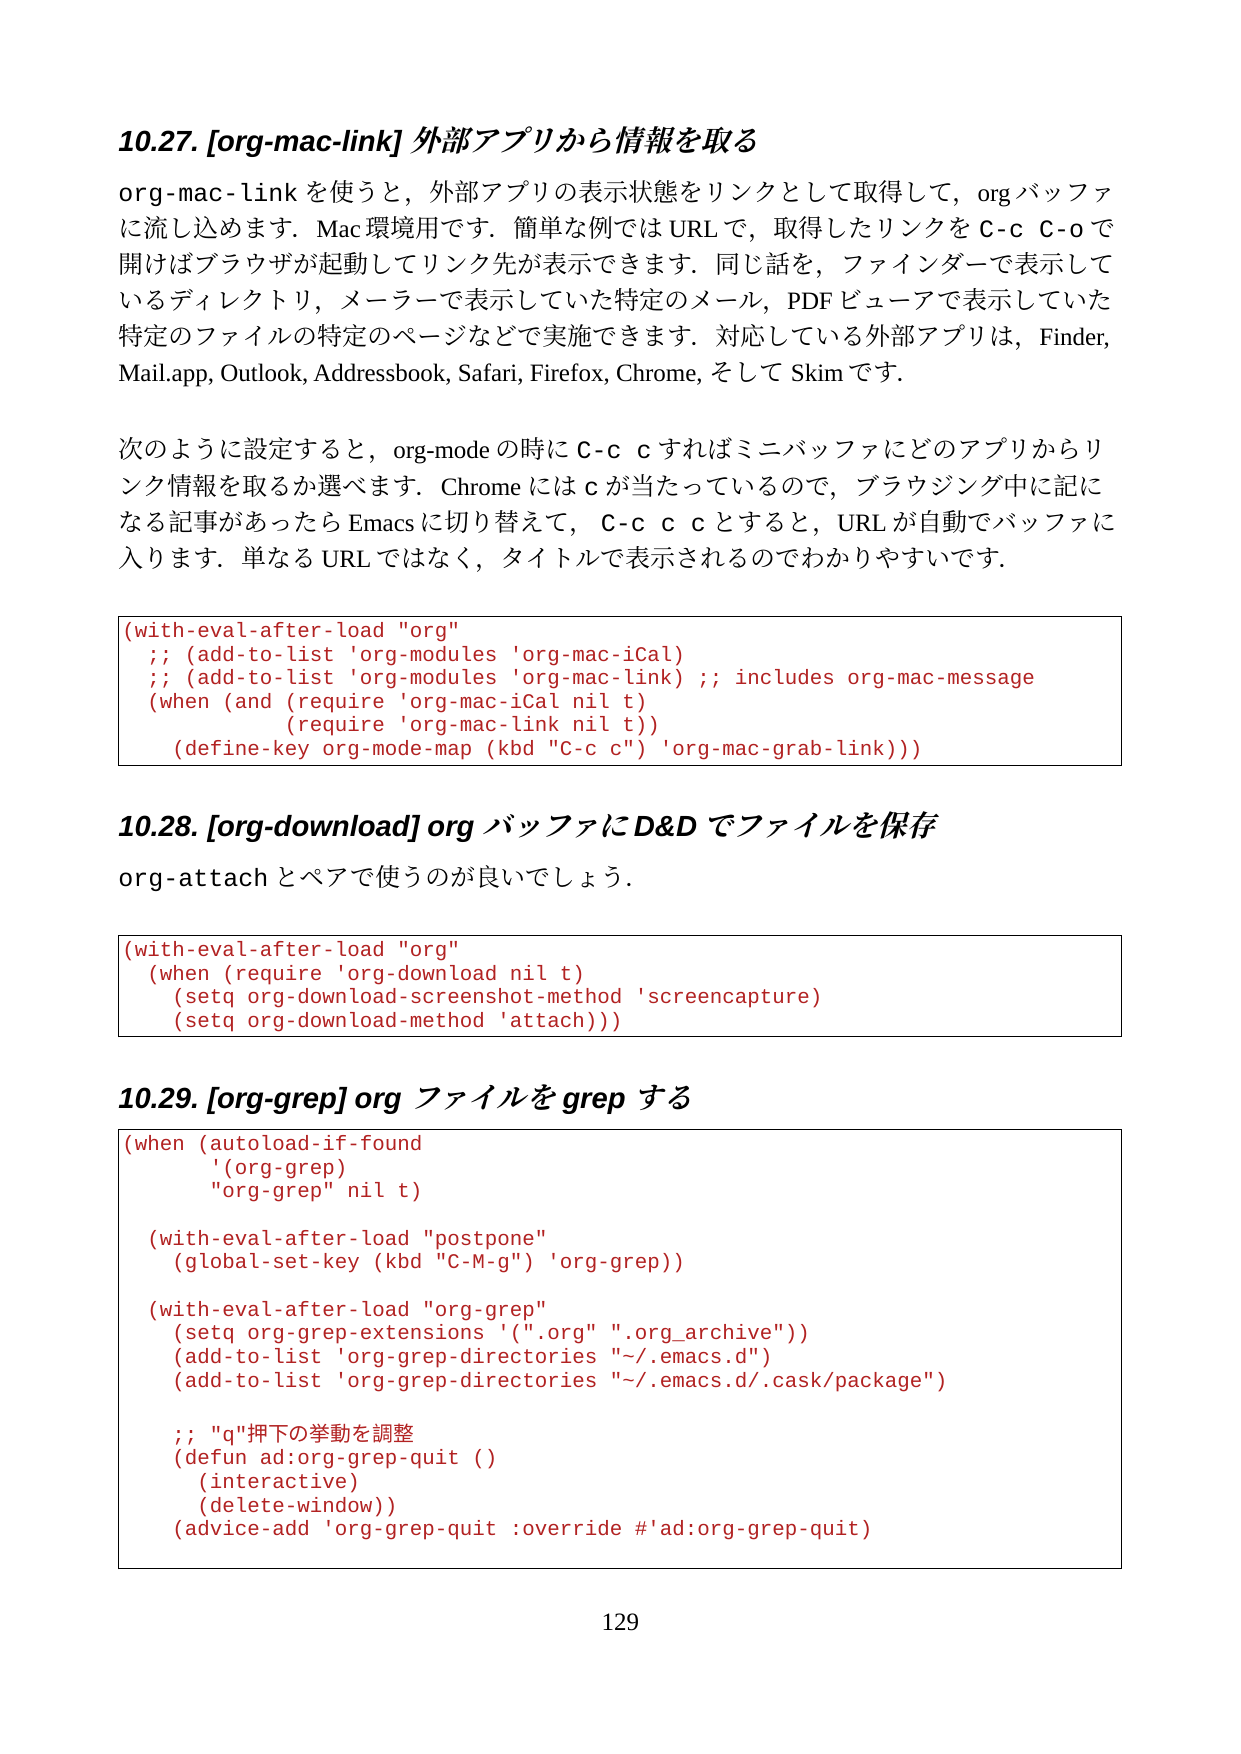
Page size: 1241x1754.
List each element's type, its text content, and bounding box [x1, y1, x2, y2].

text (global-set-key (kbd "C-M-g") 'org-grep)) [119, 1247, 1121, 1271]
text (setq org-download-screenshot-method 'screencapture) [119, 982, 1121, 1006]
text "org-grep" nil t) [119, 1177, 1121, 1200]
subtitle [org-mac-link] 外部アプリから情報を取る [118, 118, 1122, 160]
text (advice-add 'org-grep-quit :override #'ad:org-grep-quit) [119, 1514, 1121, 1538]
subtitle [org-download] org バッファにD&Dでファイルを保存 [118, 803, 1122, 845]
text ;; (add-to-list 'org-modules 'org-mac-link) ;; includes org-mac-message [119, 663, 1121, 687]
subtitle [org-grep] org ファイルを grep する [118, 1075, 1122, 1117]
text (delete-window)) [119, 1491, 1121, 1514]
text (interactive) [119, 1467, 1121, 1491]
text (when (autoload-if-found [119, 1130, 1121, 1153]
text (with-eval-after-load "org-grep" [119, 1295, 1121, 1318]
text (require 'org-mac-link nil t)) [119, 711, 1121, 734]
text (setq org-grep-extensions '(".org" ".org_archive")) [119, 1318, 1121, 1342]
text (add-to-list 'org-grep-directories "~/.emacs.d") [119, 1342, 1121, 1366]
text (with-eval-after-load "org" [119, 617, 1121, 639]
text (add-to-list 'org-grep-directories "~/.emacs.d/.cask/package") [119, 1366, 1121, 1389]
text (setq org-download-method 'attach))) [119, 1006, 1121, 1036]
text (with-eval-after-load "postpone" [119, 1224, 1121, 1247]
text (defun ad:org-grep-quit () [119, 1443, 1121, 1467]
text '(org-grep) [119, 1153, 1121, 1177]
text (define-key org-mode-map (kbd "C-c c") 'org-mac-grab-link))) [119, 734, 1121, 765]
text org-attach とペアで使うのが良いでしょう． [118, 857, 1122, 922]
text org-mac-link を使うと，外部アプリの表示状態をリンクとして取得して，orgバッファに流し込めます．Mac環境用です．簡単な例ではURLで，取得したリンクを C-c C-o で開けばブラウザが起動してリンク先が表示できます．同じ話を，ファインダーで表示しているディレクトリ，メーラーで表示していた特定のメール，PDFビューアで表示していた特定のファイルの特定のページなどで実施できます．対応している外部アプリは，Finder, Mail.app, Outlook, Addressbook, Safari, Firefox, Chrome, そして Skimです． [118, 172, 1122, 417]
text 次のように設定すると，org-modeの時に C-c c すればミニバッファにどのアプリからリンク情報を取るか選べます．Chrome には c が当たっているので，ブラウジング中に記になる記事があったらEmacsに切り替えて， C-c c c とすると，URLが自動でバッファに入ります．単なるURLではなく，タイトルで表示されるのでわかりやすいです． [118, 430, 1122, 603]
text (with-eval-after-load "org" [119, 936, 1121, 959]
text ;; "q"押下の挙動を調整 [119, 1413, 1121, 1443]
text ;; (add-to-list 'org-modules 'org-mac-iCal) [119, 639, 1121, 663]
text (when (require 'org-download nil t) [119, 959, 1121, 982]
text (when (and (require 'org-mac-iCal nil t) [119, 687, 1121, 711]
